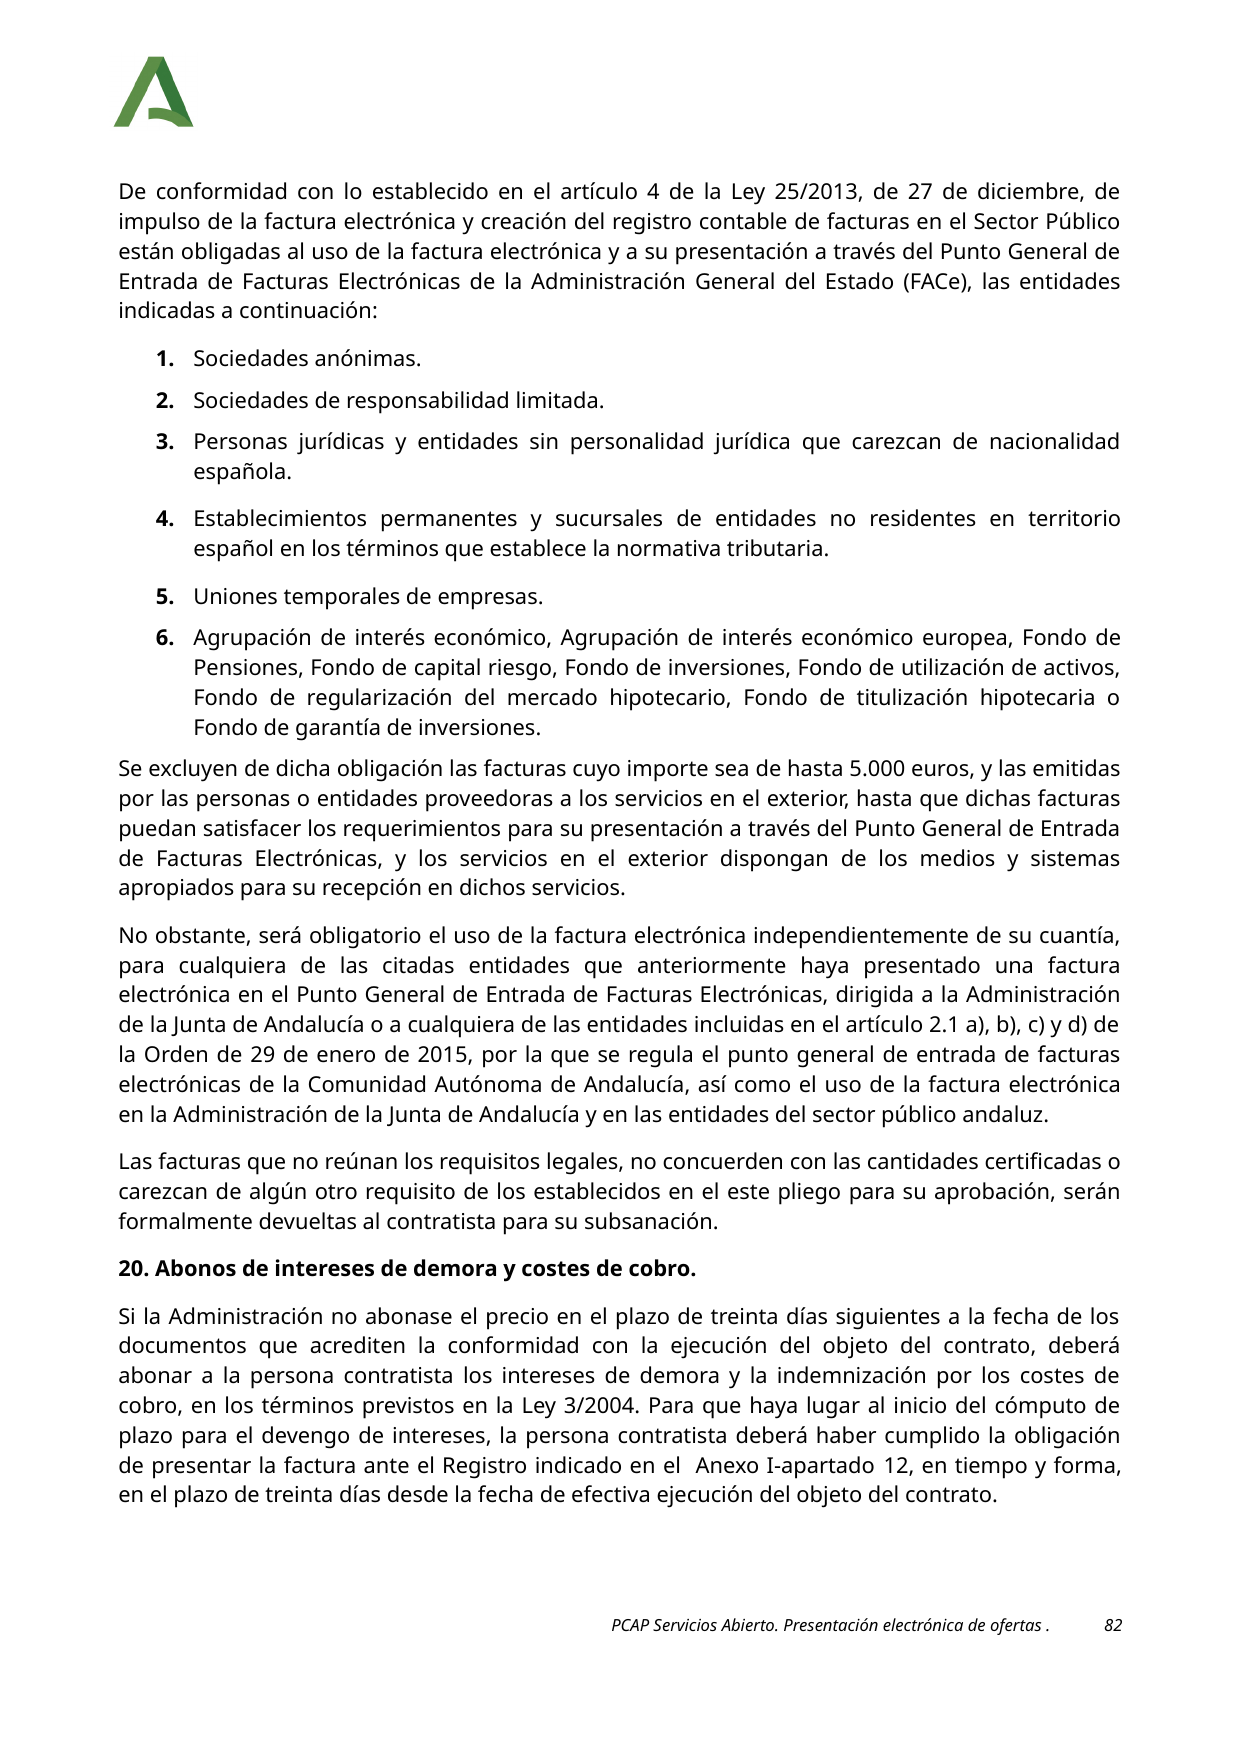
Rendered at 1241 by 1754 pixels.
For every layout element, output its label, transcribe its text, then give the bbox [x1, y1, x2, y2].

list Uniones temporales de empresas. [156, 581, 1122, 611]
text Se excluyen de dicha obligación las facturas cuyo importe sea de hasta 5.000 euros, y las emitidas por las personas o entidades proveedoras a los servicios en el exterior, hasta que dichas facturas puedan satisfacer los requerimientos para su presentación a través del Punto General de Entrada de Facturas Electrónicas, y los servicios en el exterior dispongan de los medios y sistemas apropiados para su recepción en dichos servicios. [118, 753, 1122, 902]
list Establecimientos permanentes y sucursales de entidades no residentes en territorio español en los términos que establece la normativa tributaria. [156, 503, 1122, 563]
picture [109, 52, 198, 131]
text Si la Administración no abonase el precio en el plazo de treinta días siguientes a la fecha de los documentos que acrediten la conformidad con la ejecución del objeto del contrato, deberá abonar a la persona contratista los intereses de demora y la indemnización por los costes de cobro, en los términos previstos en la Ley 3/2004. Para que haya lugar al inicio del cómputo de plazo para el devengo de intereses, la persona contratista deberá haber cumplido la obligación de presentar la factura ante el Registro indicado en el Anexo I-apartado 12, en tiempo y forma, en el plazo de treinta días desde la fecha de efectiva ejecución del objeto del contrato. [118, 1301, 1122, 1509]
text Las facturas que no reúnan los requisitos legales, no concuerden con las cantidades certificadas o carezcan de algún otro requisito de los establecidos en el este pliego para su aprobación, serán formalmente devueltas al contratista para su subsanación. [118, 1146, 1122, 1236]
list Personas jurídicas y entidades sin personalidad jurídica que carezcan de nacionalidad española. [156, 426, 1122, 486]
list Agrupación de interés económico, Agrupación de interés económico europea, Fondo de Pensiones, Fondo de capital riesgo, Fondo de inversiones, Fondo de utilización de activos, Fondo de regularización del mercado hipotecario, Fondo de titulización hipotecaria o Fondo de garantía de inversiones. [156, 622, 1122, 741]
list Sociedades de responsabilidad limitada. [156, 384, 1122, 414]
subtitle 20. Abonos de intereses de demora y costes de cobro. [118, 1253, 1122, 1283]
text De conformidad con lo establecido en el artículo 4 de la Ley 25/2013, de 27 de diciembre, de impulso de la factura electrónica y creación del registro contable de facturas en el Sector Público están obligadas al uso de la factura electrónica y a su presentación a través del Punto General de Entrada de Facturas Electrónicas de la Administración General del Estado (FACe), las entidades indicadas a continuación: [118, 176, 1122, 325]
list Sociedades anónimas. [156, 343, 1122, 373]
text No obstante, será obligatorio el uso de la factura electrónica independientemente de su cuantía, para cualquiera de las citadas entidades que anteriormente haya presentado una factura electrónica en el Punto General de Entrada de Facturas Electrónicas, dirigida a la Administración de la Junta de Andalucía o a cualquiera de las entidades incluidas en el artículo 2.1 a), b), c) y d) de la Orden de 29 de enero de 2015, por la que se regula el punto general de entrada de facturas electrónicas de la Comunidad Autónoma de Andalucía, así como el uso de la factura electrónica en la Administración de la Junta de Andalucía y en las entidades del sector público andaluz. [118, 920, 1122, 1128]
